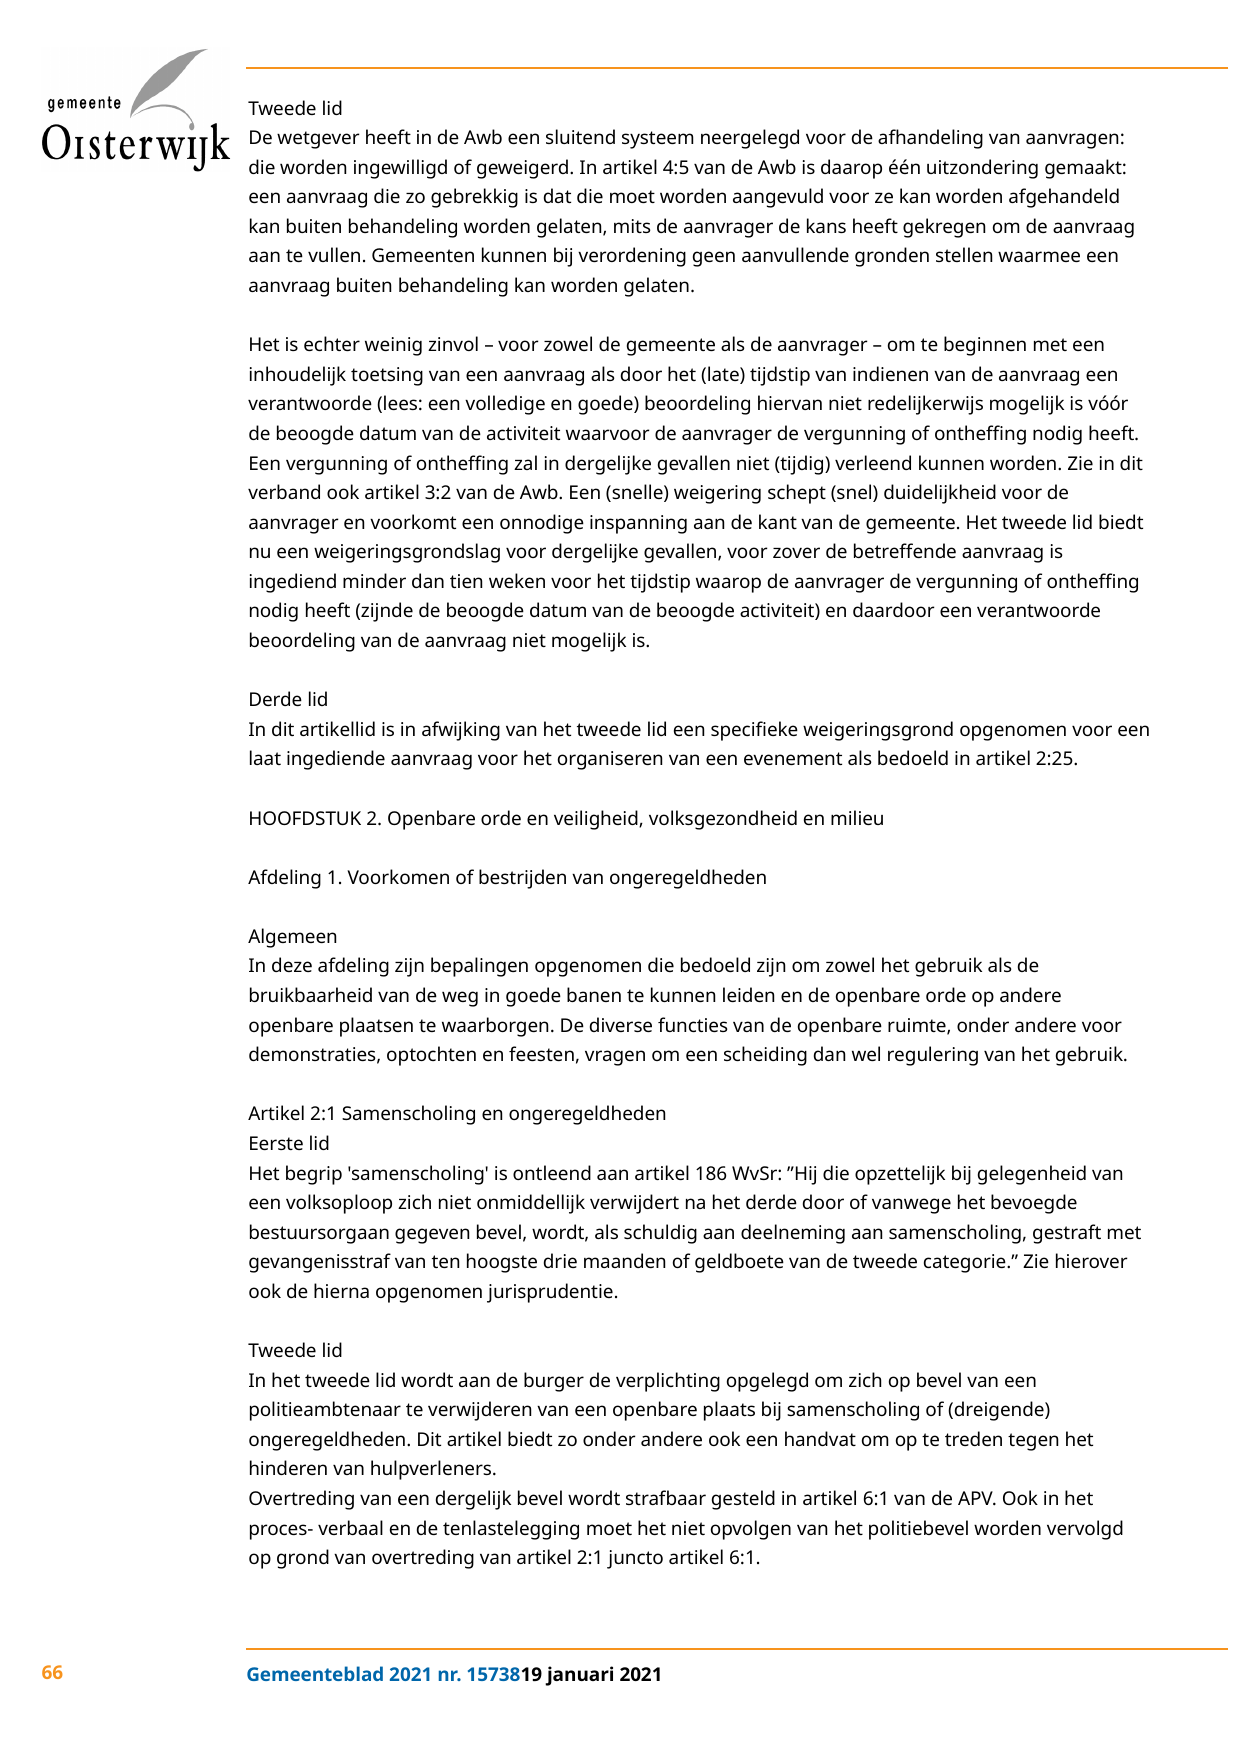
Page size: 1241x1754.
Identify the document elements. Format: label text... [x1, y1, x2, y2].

text HOOFDSTUK 2. Openbare orde en veiligheid, volksgezondheid en milieu [248, 805, 1152, 831]
text De wetgever heeft in de Awb een sluitend systeem neergelegd voor de afhandeling van aanvragen: die worden ingewilligd of geweigerd. In artikel 4:5 van de Awb is daarop één uitzondering gemaakt: een aanvraag die zo gebrekkig is dat die moet worden aangevuld voor ze kan worden afgehandeld kan buiten behandeling worden gelaten, mits de aanvrager de kans heeft gekregen om de aanvraag aan te vullen. Gemeenten kunnen bij verordening geen aanvullende gronden stellen waarmee een aanvraag buiten behandeling kan worden gelaten. [248, 124, 1152, 298]
text Overtreding van een dergelijk bevel wordt strafbaar gesteld in artikel 6:1 van de APV. Ook in het proces- verbaal en de tenlastelegging moet het niet opvolgen van het politiebevel worden vervolgd op grond van overtreding van artikel 2:1 juncto artikel 6:1. [248, 1485, 1152, 1570]
text Algemeen [248, 923, 1152, 949]
picture [41, 47, 231, 172]
text In het tweede lid wordt aan de burger de verplichting opgelegd om zich op bevel van een politieambtenaar te verwijderen van een openbare plaats bij samenscholing of (dreigende) ongeregeldheden. Dit artikel biedt zo onder andere ook een handvat om op te treden tegen het hinderen van hulpverleners. [248, 1367, 1152, 1481]
text In dit artikellid is in afwijking van het tweede lid een specifieke weigeringsgrond opgenomen voor een laat ingediende aanvraag voor het organiseren van een evenement als bedoeld in artikel 2:25. [248, 716, 1152, 771]
text In deze afdeling zijn bepalingen opgenomen die bedoeld zijn om zowel het gebruik als de bruikbaarheid van de weg in goede banen te kunnen leiden en de openbare orde op andere openbare plaatsen te waarborgen. De diverse functies van de openbare ruimte, onder andere voor demonstraties, optochten en feesten, vragen om een scheiding dan wel regulering van het gebruik. [248, 953, 1152, 1067]
text Tweede lid [248, 95, 1152, 121]
text Eerste lid [248, 1130, 1152, 1156]
text Derde lid [248, 686, 1152, 712]
text Het is echter weinig zinvol – voor zowel de gemeente als de aanvrager – om te beginnen met een inhoudelijk toetsing van een aanvraag als door het (late) tijdstip van indienen van de aanvraag een verantwoorde (lees: een volledige en goede) beoordeling hiervan niet redelijkerwijs mogelijk is vóór de beoogde datum van de activiteit waarvoor de aanvrager de vergunning of ontheffing nodig heeft. Een vergunning of ontheffing zal in dergelijke gevallen niet (tijdig) verleend kunnen worden. Zie in dit verband ook artikel 3:2 van de Awb. Een (snelle) weigering schept (snel) duidelijkheid voor de aanvrager en voorkomt een onnodige inspanning aan de kant van de gemeente. Het tweede lid biedt nu een weigeringsgrondslag voor dergelijke gevallen, voor zover de betreffende aanvraag is ingediend minder dan tien weken voor het tijdstip waarop de aanvrager de vergunning of ontheffing nodig heeft (zijnde de beoogde datum van de beoogde activiteit) en daardoor een verantwoorde beoordeling van de aanvraag niet mogelijk is. [248, 331, 1152, 653]
text Artikel 2:1 Samenscholing en ongeregeldheden [248, 1101, 1152, 1126]
text Tweede lid [248, 1337, 1152, 1363]
text Afdeling 1. Voorkomen of bestrijden van ongeregeldheden [248, 864, 1152, 890]
text Het begrip 'samenscholing' is ontleend aan artikel 186 WvSr: ”Hij die opzettelijk bij gelegenheid van een volksoploop zich niet onmiddellijk verwijdert na het derde door of vanwege het bevoegde bestuursorgaan gegeven bevel, wordt, als schuldig aan deelneming aan samenscholing, gestraft met gevangenisstraf van ten hoogste drie maanden of geldboete van de tweede categorie.” Zie hierover ook de hierna opgenomen jurisprudentie. [248, 1160, 1152, 1304]
